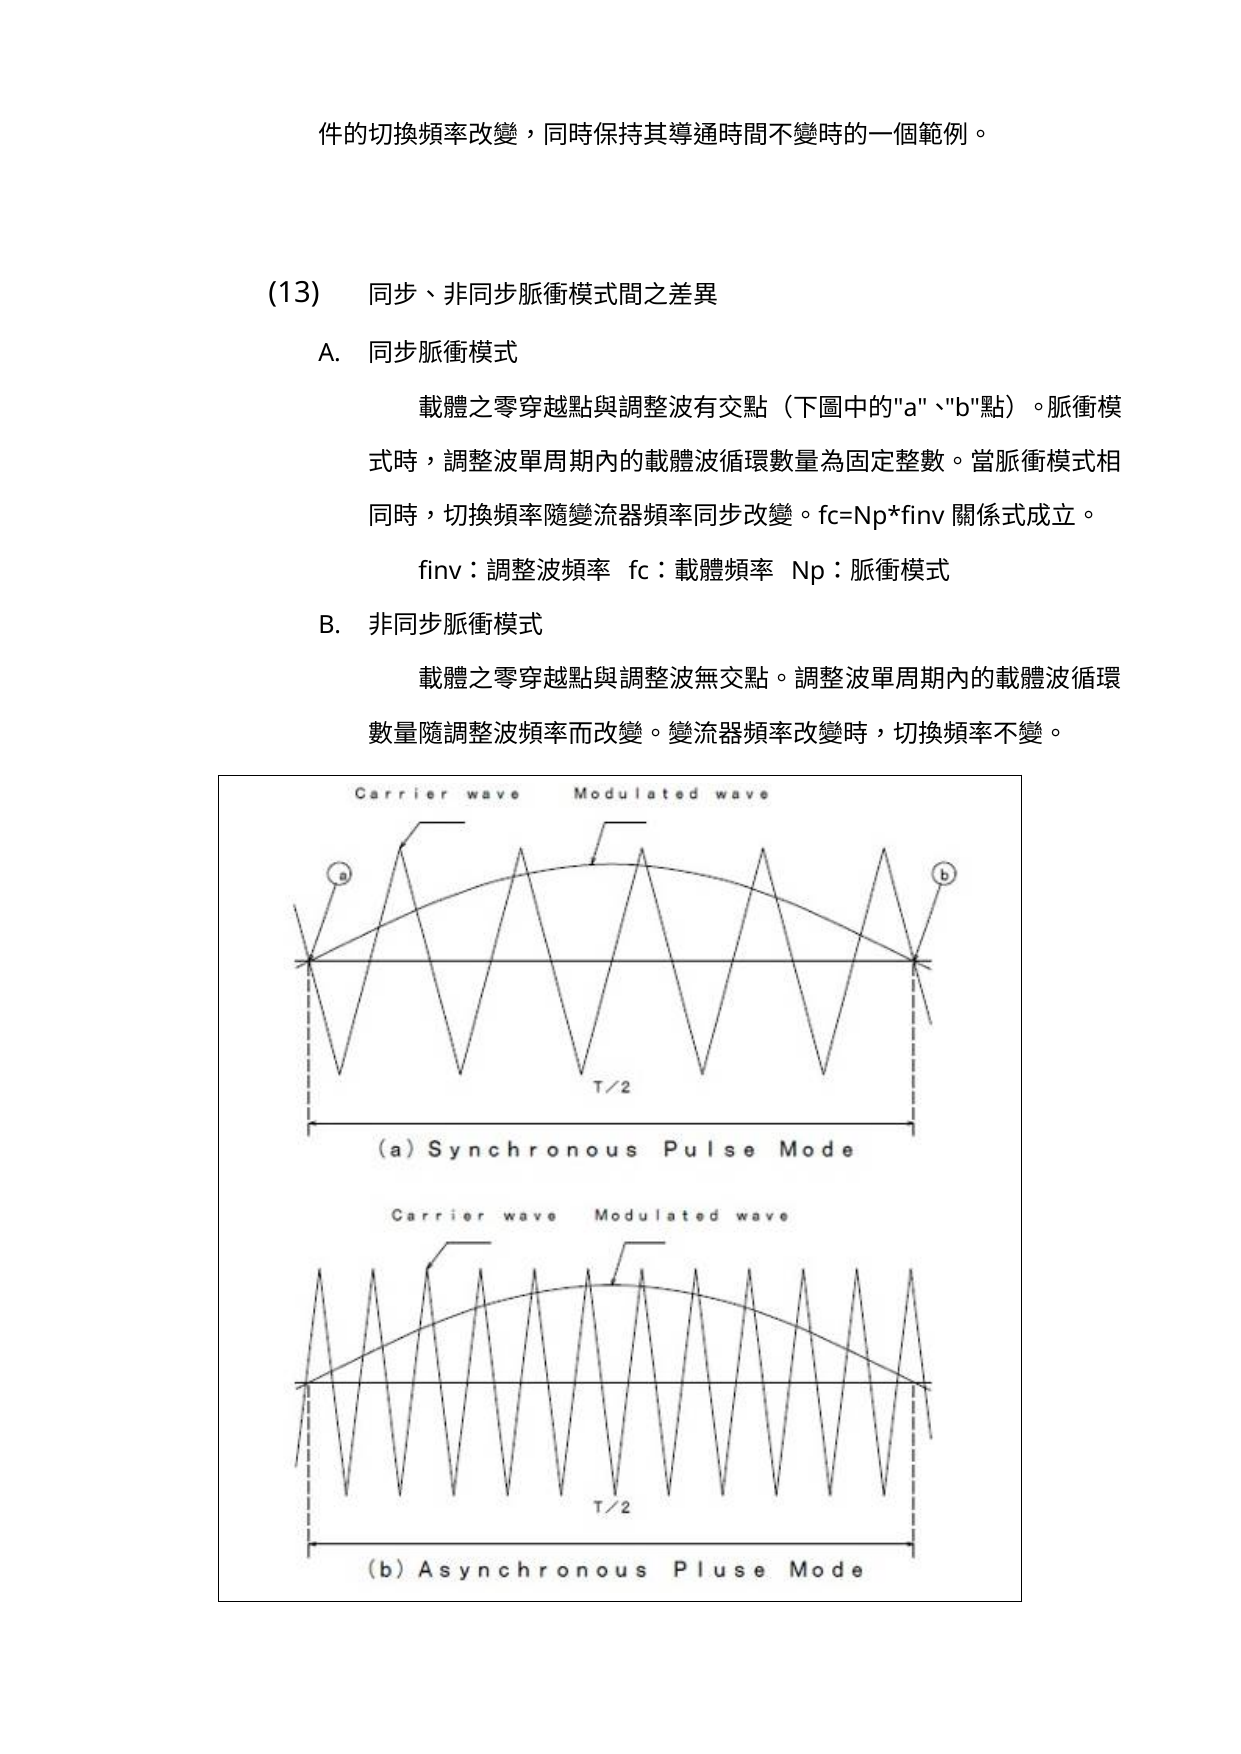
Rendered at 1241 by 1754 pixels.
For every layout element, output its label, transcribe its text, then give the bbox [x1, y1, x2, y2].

picture [234, 783, 1006, 1593]
text finv：調整波頻率 fc：載體頻率 Np：脈衝模式 [368, 550, 1122, 586]
text 件的切換頻率改變，同時保持其導通時間不變時的一個範例。 [318, 114, 1122, 151]
text [219, 776, 1021, 1601]
list 同步、非同步脈衝模式間之差異 [268, 271, 1122, 312]
text 載體之零穿越點與調整波無交點。調整波單周期內的載體波循環數量隨調整波頻率而改變。變流器頻率改變時，切換頻率不變。 [368, 659, 1122, 749]
list 同步脈衝模式 [318, 333, 1122, 369]
list 非同步脈衝模式 [318, 604, 1122, 641]
text 載體之零穿越點與調整波有交點（下圖中的"a"、"b"點）。脈衝模式時，調整波單周期內的載體波循環數量為固定整數。當脈衝模式相同時，切換頻率隨變流器頻率同步改變。fc=Np*finv 關係式成立。 [368, 387, 1122, 532]
